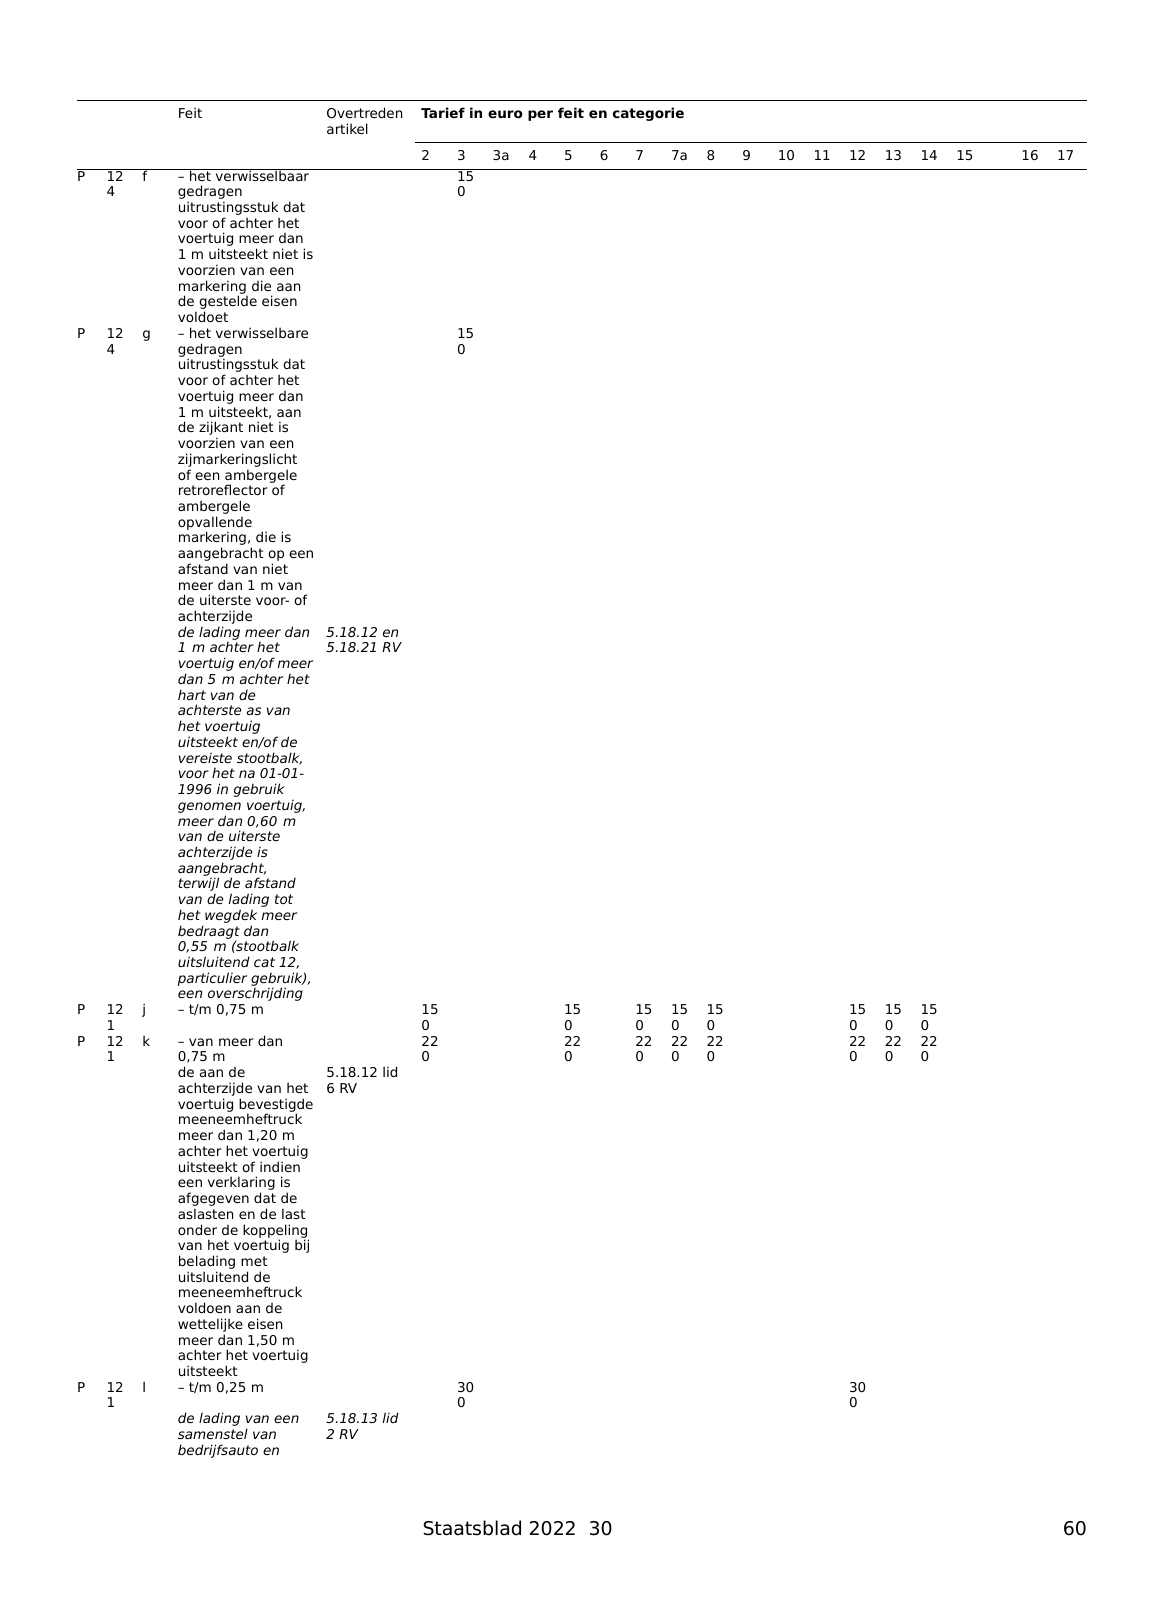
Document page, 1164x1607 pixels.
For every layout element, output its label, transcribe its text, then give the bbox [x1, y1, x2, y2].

table_cell [136, 1411, 172, 1458]
table_header Overtreden artikel [320, 101, 415, 142]
table_cell [558, 1411, 593, 1458]
table_cell 8 [701, 143, 736, 168]
table_cell 150 [914, 1002, 950, 1033]
table_cell [101, 1411, 136, 1458]
table_cell [843, 625, 879, 1002]
table_cell [701, 1065, 736, 1379]
table_cell [701, 326, 736, 624]
table_cell 3a [487, 143, 522, 168]
table_header Feit [172, 101, 320, 142]
table_cell de lading meer dan 1 m achter het voertuig en/of meer dan 5 m achter het hart van de achterste as van het voertuig uitsteekt en/of de vereiste stootbalk, voor het na 01-01-1996 in gebruik genomen voertuig, meer dan 0,60 m van de uiterste achterzijde is aangebracht, terwijl de afstand van de lading tot het wegdek meer bedraagt dan 0,55 m (stootbalk uitsluitend cat 12, particulier gebruik), een overschrijding [172, 625, 320, 1002]
table_cell [950, 1380, 1015, 1411]
table_cell 15 [950, 143, 1015, 168]
table_header Tarief in euro per feit en categorie [415, 101, 1087, 142]
table_cell [629, 1411, 665, 1458]
table_cell [1051, 1065, 1087, 1379]
table_cell 124 [101, 326, 136, 624]
table_cell [736, 170, 772, 326]
table_cell 5 [558, 143, 593, 168]
table_cell [1051, 1002, 1087, 1033]
table_cell [1015, 1034, 1051, 1065]
table_cell [1015, 1411, 1051, 1458]
table_cell [1015, 625, 1051, 1002]
table_cell [487, 1065, 522, 1379]
table_cell 13 [879, 143, 914, 168]
table_cell [451, 1034, 487, 1065]
table_cell [558, 625, 593, 1002]
table_cell 5.18.13 lid 2 RV [320, 1411, 415, 1458]
table_cell 3 [451, 143, 487, 168]
table_cell [594, 1034, 629, 1065]
table_cell [320, 326, 415, 624]
table_cell [594, 1065, 629, 1379]
table_cell 9 [736, 143, 772, 168]
table_cell [736, 625, 772, 1002]
table_cell [320, 1034, 415, 1065]
table_cell [77, 142, 101, 168]
table_cell [320, 1002, 415, 1033]
table_cell 2 [415, 143, 451, 168]
table_cell [522, 1380, 558, 1411]
table_cell [487, 1002, 522, 1033]
table_cell [415, 1380, 451, 1411]
table_cell 5.18.12 en 5.18.21 RV [320, 625, 415, 1002]
table_cell P [77, 1034, 101, 1065]
table_cell 150 [629, 1002, 665, 1033]
table_cell 7 [629, 143, 665, 168]
table_cell [629, 1380, 665, 1411]
table_cell [665, 1065, 701, 1379]
table_cell [879, 625, 914, 1002]
table_cell [522, 1034, 558, 1065]
table_cell [808, 326, 843, 624]
table_cell [136, 1065, 172, 1379]
table_cell [950, 625, 1015, 1002]
table_cell [487, 1411, 522, 1458]
table_cell [950, 1002, 1015, 1033]
table_cell [415, 170, 451, 326]
table_cell [77, 1411, 101, 1458]
table_cell – het verwisselbaar gedragen uitrustingsstuk dat voor of achter het voertuig meer dan 1 m uitsteekt niet is voorzien van een markering die aan de gestelde eisen voldoet [172, 170, 320, 326]
table_cell [772, 625, 807, 1002]
table_cell P [77, 326, 101, 624]
table_cell P [77, 1380, 101, 1411]
table_cell [808, 170, 843, 326]
table_cell [320, 142, 415, 168]
table_cell [415, 1065, 451, 1379]
table_cell [879, 1411, 914, 1458]
table_cell – t/m 0,25 m [172, 1380, 320, 1411]
table_cell [522, 326, 558, 624]
table_cell de lading van een samenstel van bedrijfsauto en [172, 1411, 320, 1458]
table_cell 220 [879, 1034, 914, 1065]
table_cell [879, 326, 914, 624]
table_cell [950, 1411, 1015, 1458]
table_cell [914, 1065, 950, 1379]
table_header [101, 101, 136, 142]
table_cell [665, 1411, 701, 1458]
table_cell [415, 1411, 451, 1458]
table_cell [950, 1065, 1015, 1379]
table_cell [1015, 170, 1051, 326]
table_cell [172, 142, 320, 168]
table_cell [701, 625, 736, 1002]
table_cell [879, 1065, 914, 1379]
table_cell [879, 1380, 914, 1411]
table_cell [808, 1411, 843, 1458]
table_cell [77, 1065, 101, 1379]
table_cell 300 [843, 1380, 879, 1411]
table_cell [701, 1411, 736, 1458]
table_cell [772, 1380, 807, 1411]
table_cell [843, 1411, 879, 1458]
table_cell [1015, 1065, 1051, 1379]
table_cell [701, 170, 736, 326]
table_cell 300 [451, 1380, 487, 1411]
table_cell 10 [772, 143, 807, 168]
table_cell [451, 1002, 487, 1033]
table_cell 150 [665, 1002, 701, 1033]
table_header [77, 101, 101, 142]
table_cell 220 [665, 1034, 701, 1065]
table_cell 150 [451, 326, 487, 624]
table_cell [772, 326, 807, 624]
table_cell [101, 142, 136, 168]
table_cell [914, 326, 950, 624]
table_cell [1051, 1380, 1087, 1411]
table_cell [665, 625, 701, 1002]
table_cell 17 [1051, 143, 1087, 168]
table_cell [487, 1034, 522, 1065]
table_cell l [136, 1380, 172, 1411]
table_cell [451, 625, 487, 1002]
table_cell 121 [101, 1002, 136, 1033]
table_cell [558, 326, 593, 624]
table_cell [701, 1380, 736, 1411]
table_cell [558, 170, 593, 326]
table_cell [629, 326, 665, 624]
table_cell [451, 1065, 487, 1379]
table_cell [914, 1380, 950, 1411]
table_cell [320, 1380, 415, 1411]
table_cell [1051, 326, 1087, 624]
table_cell [487, 170, 522, 326]
table_cell 6 [594, 143, 629, 168]
table_cell [522, 1411, 558, 1458]
table_cell 220 [701, 1034, 736, 1065]
table_cell [665, 326, 701, 624]
table_cell [736, 1034, 772, 1065]
table_cell [594, 1002, 629, 1033]
table_cell 5.18.12 lid 6 RV [320, 1065, 415, 1379]
table_cell 121 [101, 1380, 136, 1411]
table_cell [1015, 1380, 1051, 1411]
table_cell 124 [101, 170, 136, 326]
table_cell [594, 1411, 629, 1458]
table_cell 150 [843, 1002, 879, 1033]
table_cell [101, 625, 136, 1002]
table_cell [808, 1034, 843, 1065]
table_cell [736, 1002, 772, 1033]
table_cell [914, 1411, 950, 1458]
table_cell [77, 625, 101, 1002]
table_cell g [136, 326, 172, 624]
table_cell k [136, 1034, 172, 1065]
table_cell 220 [558, 1034, 593, 1065]
table_cell 150 [879, 1002, 914, 1033]
table_cell [1015, 326, 1051, 624]
table_cell 150 [415, 1002, 451, 1033]
table_cell 220 [629, 1034, 665, 1065]
table_cell [629, 625, 665, 1002]
table_cell 220 [843, 1034, 879, 1065]
table_cell 16 [1015, 143, 1051, 168]
table_cell 220 [914, 1034, 950, 1065]
table_cell [629, 170, 665, 326]
table_cell de aan de achterzijde van het voertuig bevestigde meeneemheftruck meer dan 1,20 m achter het voertuig uitsteekt of indien een verklaring is afgegeven dat de aslasten en de last onder de koppeling van het voertuig bij belading met uitsluitend de meeneemheftruck voldoen aan de wettelijke eisen meer dan 1,50 m achter het voertuig uitsteekt [172, 1065, 320, 1379]
table_cell [487, 1380, 522, 1411]
table_cell [594, 1380, 629, 1411]
table_cell 121 [101, 1034, 136, 1065]
table_cell 150 [451, 170, 487, 326]
table_cell [522, 1065, 558, 1379]
table_cell [320, 170, 415, 326]
table_cell [1051, 625, 1087, 1002]
table_cell [914, 170, 950, 326]
table_cell [808, 1065, 843, 1379]
table_cell [808, 1380, 843, 1411]
table_header [136, 101, 172, 142]
table_cell [736, 1065, 772, 1379]
table_cell – t/m 0,75 m [172, 1002, 320, 1033]
table_cell [665, 170, 701, 326]
table_cell [843, 1065, 879, 1379]
table_cell [594, 170, 629, 326]
table_cell [772, 1034, 807, 1065]
table_cell 4 [522, 143, 558, 168]
table_cell [522, 625, 558, 1002]
table_cell [522, 170, 558, 326]
table_cell [558, 1380, 593, 1411]
table_cell [772, 1411, 807, 1458]
table_cell 12 [843, 143, 879, 168]
table_cell [808, 625, 843, 1002]
table_cell [736, 1380, 772, 1411]
table_cell 150 [558, 1002, 593, 1033]
table_cell [914, 625, 950, 1002]
table_cell [136, 625, 172, 1002]
table_cell [879, 170, 914, 326]
table_cell 220 [415, 1034, 451, 1065]
table_cell 11 [808, 143, 843, 168]
table_cell [558, 1065, 593, 1379]
table_cell j [136, 1002, 172, 1033]
table_cell [101, 1065, 136, 1379]
table_cell [665, 1380, 701, 1411]
table_cell [950, 170, 1015, 326]
table_cell [1051, 170, 1087, 326]
table_cell [487, 326, 522, 624]
table_cell [808, 1002, 843, 1033]
table_cell [629, 1065, 665, 1379]
table_cell [415, 326, 451, 624]
table_cell [772, 170, 807, 326]
table_cell – van meer dan 0,75 m [172, 1034, 320, 1065]
table_cell [950, 326, 1015, 624]
table_cell 150 [701, 1002, 736, 1033]
table_cell P [77, 170, 101, 326]
table_cell f [136, 170, 172, 326]
table_cell [843, 170, 879, 326]
table_cell [1051, 1411, 1087, 1458]
table_cell P [77, 1002, 101, 1033]
table_cell – het verwisselbare gedragen uitrustingsstuk dat voor of achter het voertuig meer dan 1 m uitsteekt, aan de zijkant niet is voorzien van een zijmarkeringslicht of een ambergele retroreflector of ambergele opvallende markering, die is aangebracht op een afstand van niet meer dan 1 m van de uiterste voor- of achterzijde [172, 326, 320, 624]
table_cell [1015, 1002, 1051, 1033]
table_cell [594, 326, 629, 624]
table_cell [1051, 1034, 1087, 1065]
table_cell [772, 1002, 807, 1033]
table_cell [843, 326, 879, 624]
table_cell [950, 1034, 1015, 1065]
table_cell [415, 625, 451, 1002]
table_cell [594, 625, 629, 1002]
table_cell [736, 326, 772, 624]
table_cell [736, 1411, 772, 1458]
table_cell [487, 625, 522, 1002]
table_cell 14 [914, 143, 950, 168]
table_cell [522, 1002, 558, 1033]
table_cell [772, 1065, 807, 1379]
table_cell 7a [665, 143, 701, 168]
table_cell [136, 142, 172, 168]
table_cell [451, 1411, 487, 1458]
